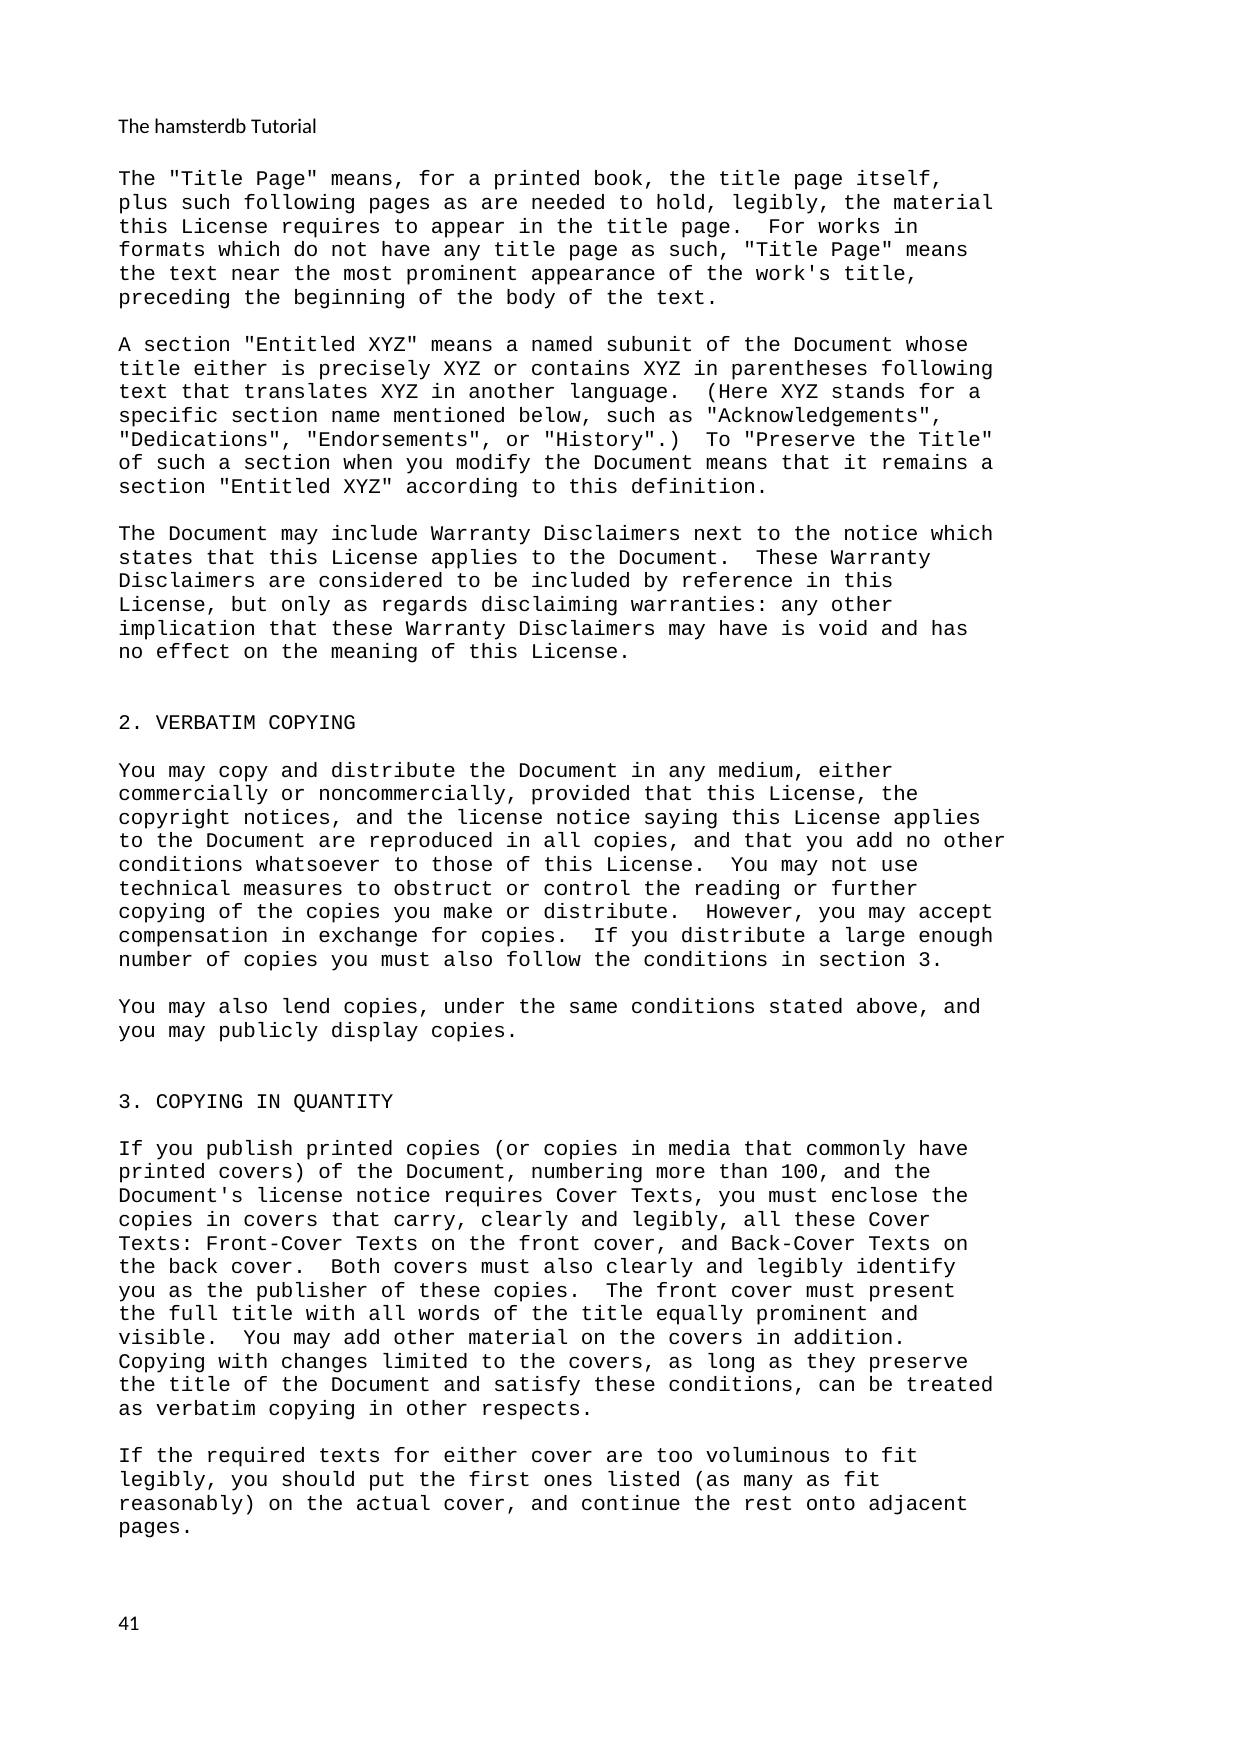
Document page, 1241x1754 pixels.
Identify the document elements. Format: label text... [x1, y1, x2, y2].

text copyright notices, and the license notice saying this License applies [118, 807, 1122, 831]
text the back cover. Both covers must also clearly and legibly identify [118, 1256, 1122, 1280]
text 3. COPYING IN QUANTITY [118, 1091, 1122, 1114]
text conditions whatsoever to those of this License. You may not use [118, 854, 1122, 878]
text Document's license notice requires Cover Texts, you must enclose the [118, 1185, 1122, 1209]
text of such a section when you modify the Document means that it remains a [118, 452, 1122, 476]
text text that translates XYZ in another language. (Here XYZ stands for a [118, 381, 1122, 405]
text pages. [118, 1516, 1122, 1540]
text as verbatim copying in other respects. [118, 1398, 1122, 1422]
text number of copies you must also follow the conditions in section 3. [118, 949, 1122, 972]
text commercially or noncommercially, provided that this License, the [118, 783, 1122, 807]
text specific section name mentioned below, such as "Acknowledgements", [118, 405, 1122, 428]
text License, but only as regards disclaiming warranties: any other [118, 594, 1122, 618]
text no effect on the meaning of this License. [118, 641, 1122, 665]
text A section "Entitled XYZ" means a named subunit of the Document whose [118, 334, 1122, 358]
text compensation in exchange for copies. If you distribute a large enough [118, 925, 1122, 949]
text Disclaimers are considered to be included by reference in this [118, 570, 1122, 594]
text copying of the copies you make or distribute. However, you may accept [118, 901, 1122, 925]
text to the Document are reproduced in all copies, and that you add no other [118, 831, 1122, 854]
text 2. VERBATIM COPYING [118, 712, 1122, 736]
text You may copy and distribute the Document in any medium, either [118, 759, 1122, 783]
text states that this License applies to the Document. These Warranty [118, 547, 1122, 570]
text this License requires to appear in the title page. For works in [118, 216, 1122, 239]
text printed covers) of the Document, numbering more than 100, and the [118, 1162, 1122, 1185]
text the full title with all words of the title equally prominent and [118, 1303, 1122, 1327]
text copies in covers that carry, clearly and legibly, all these Cover [118, 1209, 1122, 1232]
text reasonably) on the actual cover, and continue the rest onto adjacent [118, 1493, 1122, 1516]
text the text near the most prominent appearance of the work's title, [118, 263, 1122, 287]
text legibly, you should put the first ones listed (as many as fit [118, 1469, 1122, 1493]
text the title of the Document and satisfy these conditions, can be treated [118, 1374, 1122, 1398]
text Texts: Front-Cover Texts on the front cover, and Back-Cover Texts on [118, 1232, 1122, 1256]
text formats which do not have any title page as such, "Title Page" means [118, 239, 1122, 263]
text you as the publisher of these copies. The front cover must present [118, 1280, 1122, 1303]
text You may also lend copies, under the same conditions stated above, and [118, 996, 1122, 1020]
text The Document may include Warranty Disclaimers next to the notice which [118, 523, 1122, 547]
text implication that these Warranty Disclaimers may have is void and has [118, 618, 1122, 641]
text The "Title Page" means, for a printed book, the title page itself, [118, 168, 1122, 192]
text technical measures to obstruct or control the reading or further [118, 878, 1122, 901]
text preceding the beginning of the body of the text. [118, 287, 1122, 310]
text plus such following pages as are needed to hold, legibly, the material [118, 192, 1122, 216]
text title either is precisely XYZ or contains XYZ in parentheses following [118, 358, 1122, 381]
text If the required texts for either cover are too voluminous to fit [118, 1445, 1122, 1469]
text visible. You may add other material on the covers in addition. [118, 1327, 1122, 1351]
text section "Entitled XYZ" according to this definition. [118, 476, 1122, 499]
text "Dedications", "Endorsements", or "History".) To "Preserve the Title" [118, 428, 1122, 452]
text If you publish printed copies (or copies in media that commonly have [118, 1138, 1122, 1162]
text you may publicly display copies. [118, 1020, 1122, 1043]
text Copying with changes limited to the covers, as long as they preserve [118, 1351, 1122, 1374]
